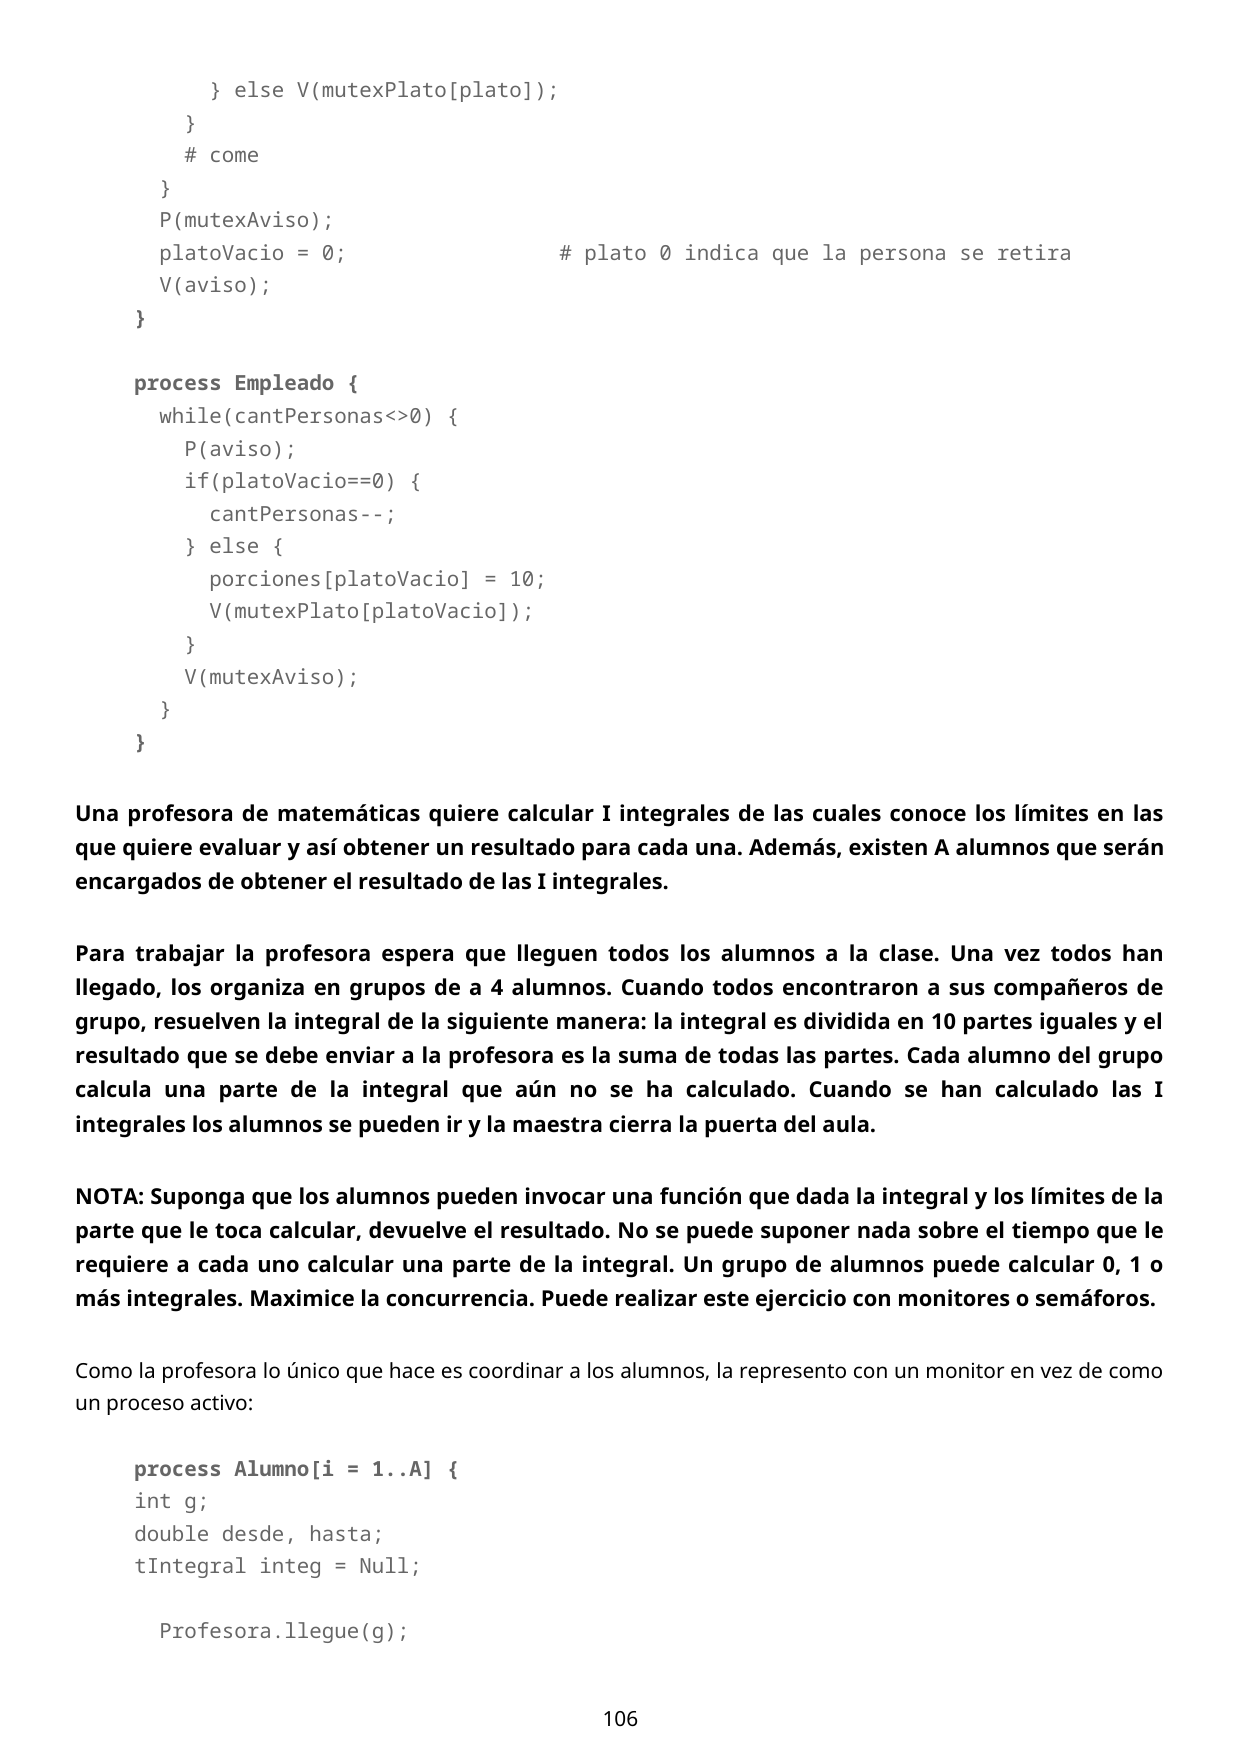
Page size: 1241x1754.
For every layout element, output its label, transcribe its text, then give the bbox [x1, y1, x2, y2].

text Profesora.llegue(g); [134, 1617, 1165, 1645]
text } else { [134, 531, 1165, 560]
subtitle NOTA: Suponga que los alumnos pueden invocar una función que dada la integral y los límites de la parte que le toca calcular, devuelve el resultado. No se puede suponer nada sobre el tiempo que le requiere a cada uno calcular una parte de la integral. Un grupo de alumnos puede calcular 0, 1 o más integrales. Maximice la concurrencia. Puede realizar este ejercicio con monitores o semáforos. [75, 1181, 1165, 1313]
text V(mutexPlato[platoVacio]); [134, 597, 1165, 625]
text process Alumno[i = 1..A] { [134, 1454, 1165, 1482]
text } [134, 727, 1165, 756]
text porciones[platoVacio] = 10; [134, 564, 1165, 592]
text int g; [134, 1486, 1165, 1515]
text P(mutexAviso); [134, 205, 1165, 234]
text while(cantPersonas<>0) { [134, 401, 1165, 429]
text double desde, hasta; [134, 1519, 1165, 1547]
text tIntegral integ = Null; [134, 1551, 1165, 1580]
text P(aviso); [134, 434, 1165, 462]
text cantPersonas--; [134, 499, 1165, 527]
text Como la profesora lo único que hace es coordinar a los alumnos, la represento con un monitor en vez de como un proceso activo: [75, 1356, 1165, 1417]
text V(aviso); [134, 271, 1165, 299]
text } [134, 303, 1165, 332]
text # come [134, 140, 1165, 169]
subtitle Una profesora de matemáticas quiere calcular I integrales de las cuales conoce los límites en las que quiere evaluar y así obtener un resultado para cada una. Además, existen A alumnos que serán encargados de obtener el resultado de las I integrales. [75, 797, 1165, 896]
text } [134, 108, 1165, 136]
subtitle Para trabajar la profesora espera que lleguen todos los alumnos a la clase. Una vez todos han llegado, los organiza en grupos de a 4 alumnos. Cuando todos encontraron a sus compañeros de grupo, resuelven la integral de la siguiente manera: la integral es dividida en 10 partes iguales y el resultado que se debe enviar a la profesora es la suma de todas las partes. Cada alumno del grupo calcula una parte de la integral que aún no se ha calculado. Cuando se han calculado las I integrales los alumnos se pueden ir y la maestra cierra la puerta del aula. [75, 938, 1165, 1138]
text } else V(mutexPlato[plato]); [134, 75, 1165, 103]
text } [134, 173, 1165, 201]
text platoVacio = 0; # plato 0 indica que la persona se retira [134, 238, 1165, 266]
text } [134, 694, 1165, 723]
text V(mutexAviso); [134, 662, 1165, 690]
text } [134, 629, 1165, 658]
text process Empleado { [134, 368, 1165, 397]
text if(platoVacio==0) { [134, 466, 1165, 495]
